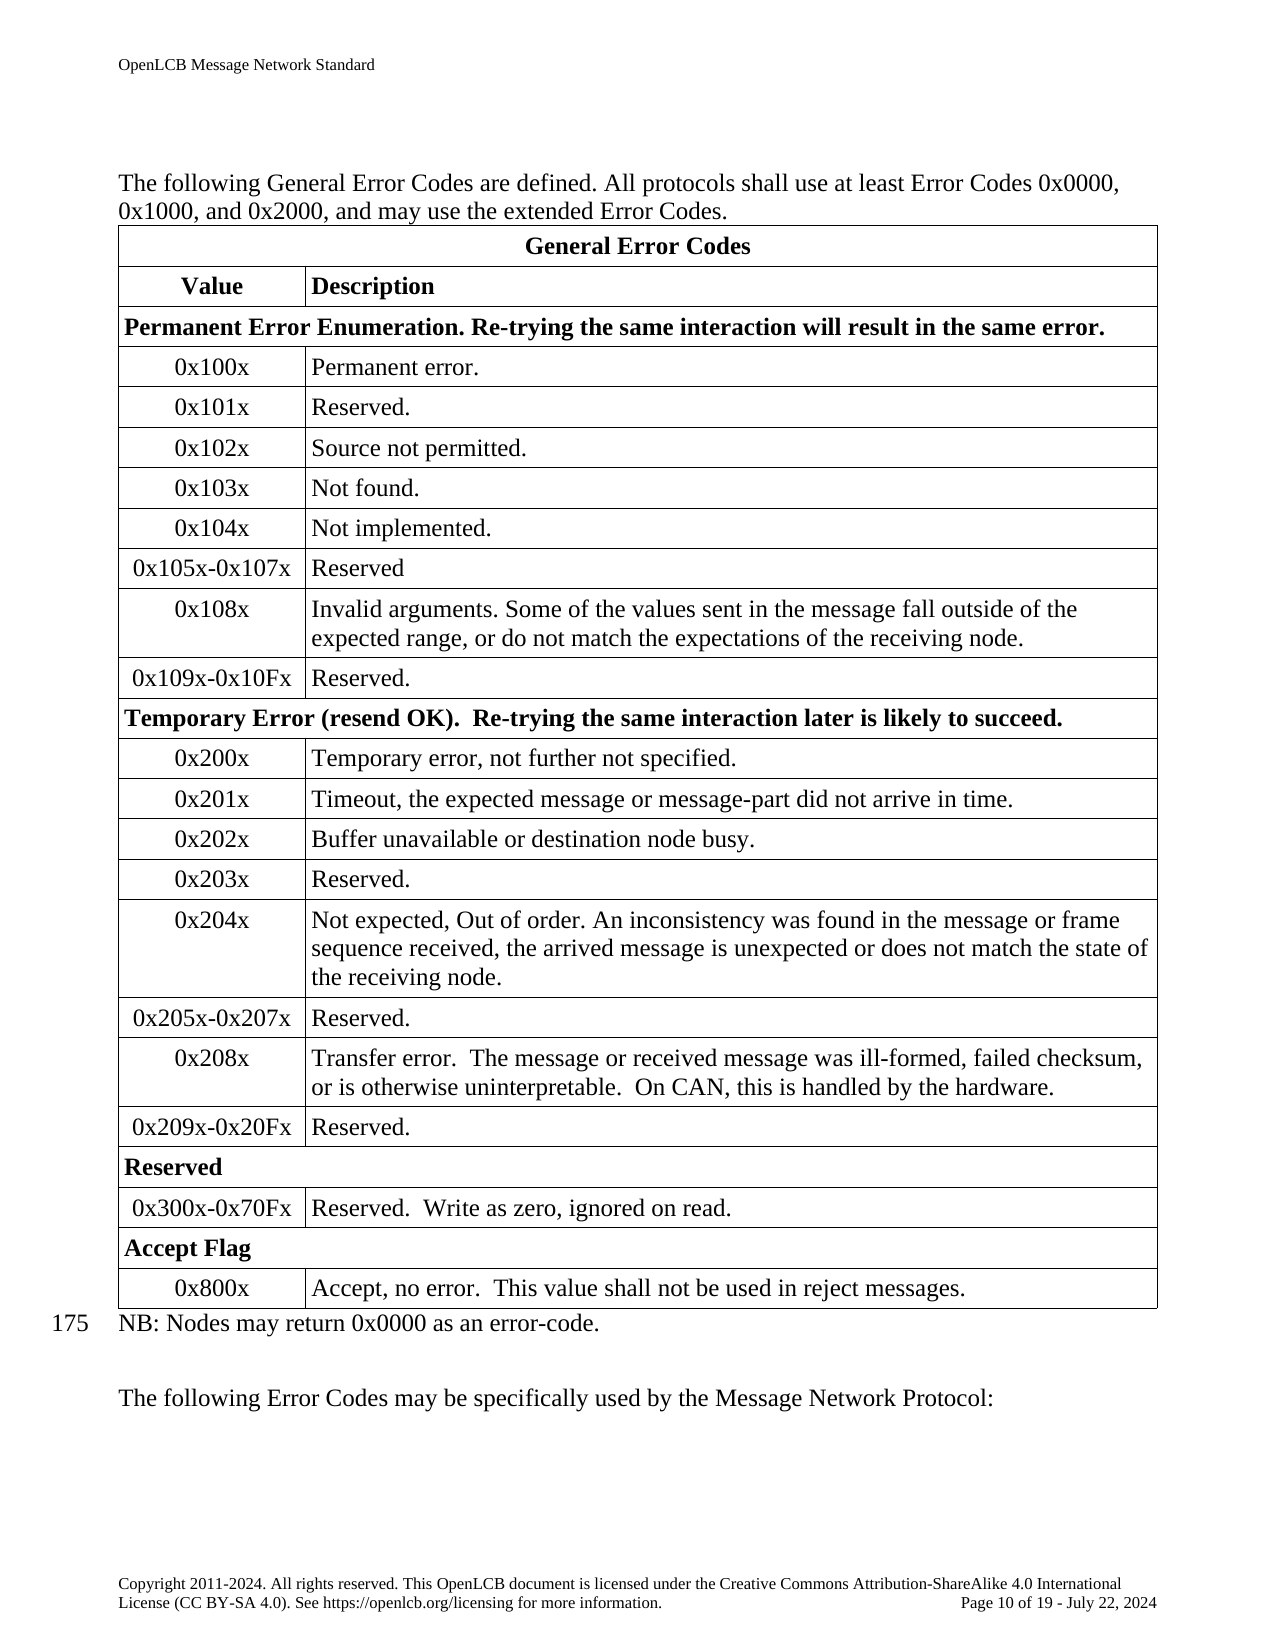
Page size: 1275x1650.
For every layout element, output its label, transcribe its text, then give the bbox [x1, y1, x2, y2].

table_cell 0x203x [119, 860, 305, 899]
text NB: Nodes may return 0x0000 as an error-code. [118, 1309, 1157, 1337]
table_cell Temporary Error (resend OK). Re-trying the same interaction later is likely to succeed. [119, 699, 1157, 738]
table_cell Description [306, 267, 1157, 306]
table_cell 0x100x [119, 347, 305, 386]
table_cell Reserved. [306, 1107, 1157, 1146]
table_cell Accept, no error. This value shall not be used in reject messages. [306, 1269, 1157, 1308]
table_cell Permanent error. [306, 347, 1157, 386]
table_cell 0x208x [119, 1038, 305, 1106]
table_cell 0x109x-0x10Fx [119, 658, 305, 697]
table_cell Reserved. Write as zero, ignored on read. [306, 1188, 1157, 1227]
table_cell 0x200x [119, 739, 305, 778]
table_cell Invalid arguments. Some of the values sent in the message fall outside of the expected range, or do not match the expectations of the receiving node. [306, 589, 1157, 657]
table_cell 0x201x [119, 779, 305, 818]
text The following Error Codes may be specifically used by the Message Network Protocol: [118, 1383, 1157, 1412]
table_cell 0x102x [119, 428, 305, 467]
text The following General Error Codes are defined. All protocols shall use at least Error Codes 0x0000, 0x1000, and 0x2000, and may use the extended Error Codes. [118, 168, 1157, 225]
table_cell 0x300x-0x70Fx [119, 1188, 305, 1227]
table_cell 0x800x [119, 1269, 305, 1308]
table_cell Reserved. [306, 387, 1157, 427]
table_cell 0x105x-0x107x [119, 549, 305, 588]
table_cell Transfer error. The message or received message was ill-formed, failed checksum, or is otherwise uninterpretable. On CAN, this is handled by the hardware. [306, 1038, 1157, 1106]
table_cell Permanent Error Enumeration. Re-trying the same interaction will result in the same error. [119, 307, 1157, 346]
table_cell Timeout, the expected message or message-part did not arrive in time. [306, 779, 1157, 818]
table_cell Not expected, Out of order. An inconsistency was found in the message or frame sequence received, the arrived message is unexpected or does not match the state of the receiving node. [306, 900, 1157, 997]
table_cell Reserved. [306, 998, 1157, 1037]
table_cell Reserved. [306, 860, 1157, 899]
table_cell Not found. [306, 468, 1157, 507]
table_cell 0x204x [119, 900, 305, 997]
table_cell 0x202x [119, 819, 305, 859]
table_cell Reserved [306, 549, 1157, 588]
table_cell Reserved [119, 1147, 1157, 1187]
table_cell 0x209x-0x20Fx [119, 1107, 305, 1146]
table_cell Value [119, 267, 305, 306]
table_cell Accept Flag [119, 1228, 1157, 1267]
table_cell Source not permitted. [306, 428, 1157, 467]
table_cell Not implemented. [306, 509, 1157, 548]
table_cell 0x104x [119, 509, 305, 548]
table_cell Reserved. [306, 658, 1157, 697]
table_cell Buffer unavailable or destination node busy. [306, 819, 1157, 859]
table_cell Temporary error, not further not specified. [306, 739, 1157, 778]
table_cell 0x108x [119, 589, 305, 657]
table_cell 0x103x [119, 468, 305, 507]
table_header General Error Codes [119, 226, 1157, 266]
table_cell 0x205x-0x207x [119, 998, 305, 1037]
table_cell 0x101x [119, 387, 305, 427]
